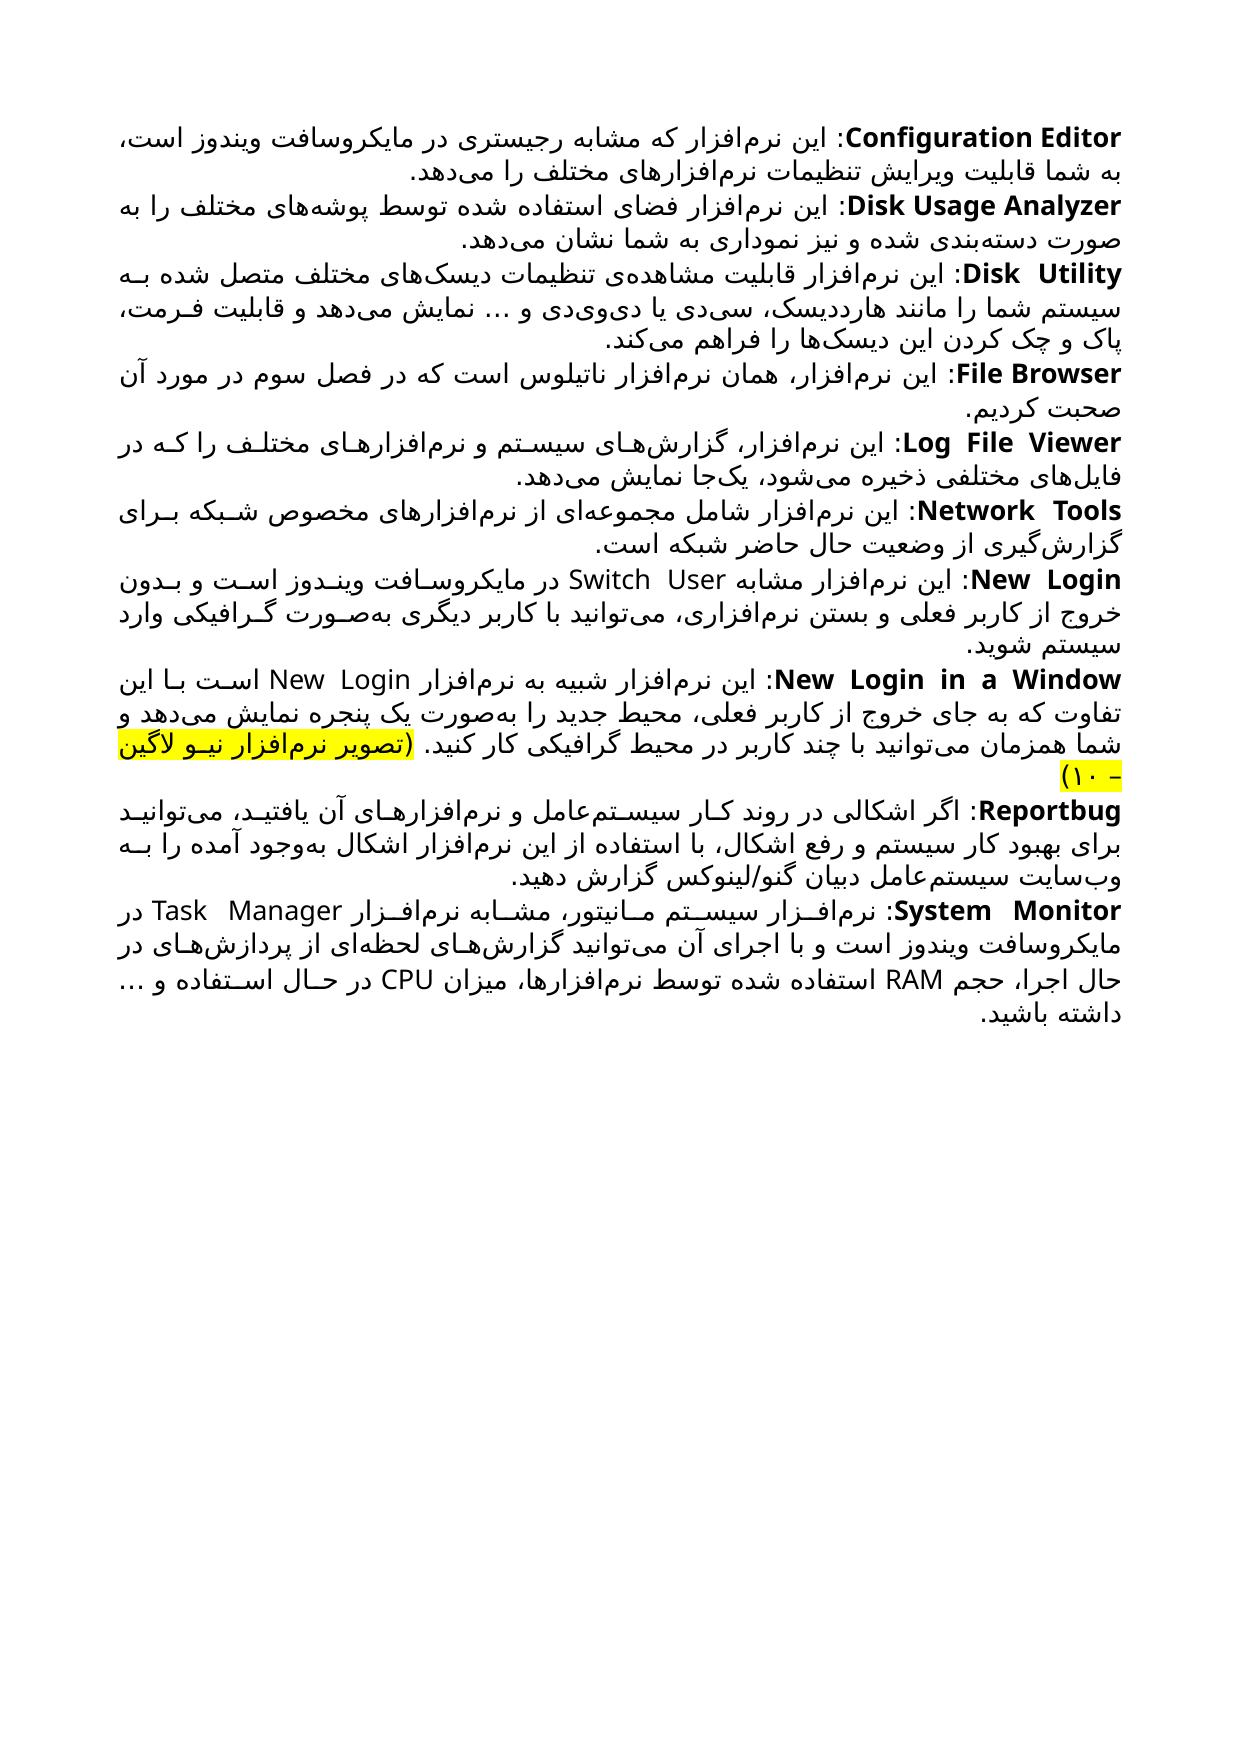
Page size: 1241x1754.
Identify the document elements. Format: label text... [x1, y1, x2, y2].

text Disk Usage Analyzer: این نرم‌افزار فضای استفاده شده توسط پوشه‌های مختلف را به صورت دسته‌بندی شده و نیز نموداری به شما نشان می‌دهد. [118, 187, 1122, 255]
text Disk Utility: این نرم‌افزار قابلیت مشاهده‌ی تنظیمات دیسک‌های مختلف متصل شده به سیستم شما را مانند هارددیسک، سی‌دی یا دی‌وی‌دی و … نمایش می‌دهد و قابلیت فرمت، پاک و چک کردن این دیسک‌ها را فراهم می‌کند. [118, 255, 1122, 355]
text System Monitor: نرم‌افزار سیستم مانیتور، مشابه نرم‌افزار Task Manager در مایکروسافت ویندوز است و با اجرای آن می‌توانید گزارش‌های لحظه‌ای از پردازش‌های در حال اجرا، حجم RAM استفاده شده توسط نرم‌افزارها، میزان CPU در حال استفاده و … داشته باشید. [118, 892, 1122, 1029]
text Log File Viewer: این نرم‌افزار، گزارش‌های سیستم و نرم‌افزارهای مختلف را که در فایل‌های مختلفی ذخیره می‌شود، یک‌جا نمایش می‌دهد. [118, 423, 1122, 492]
text Reportbug: اگر اشکالی در روند کار سیستم‌عامل و نرم‌افزارهای آن یافتید، می‌توانید برای بهبود کار سیستم و رفع اشکال، با استفاده از این نرم‌افزار اشکال به‌وجود آمده را به وب‌سایت سیستم‌عامل دبیان گنو/لینوکس گزارش دهید. [118, 792, 1122, 892]
text Network Tools: این نرم‌افزار شامل مجموعه‌ای از نرم‌افزارهای مخصوص شبکه برای گزارش‌گیری از وضعیت حال حاضر شبکه است. [118, 492, 1122, 560]
text New Login in a Window: این نرم‌افزار شبیه به نرم‌افزار New Login است با این تفاوت که به جای خروج از کاربر فعلی، محیط جدید را به‌صورت یک پنجره نمایش می‌دهد و شما همزمان می‌توانید با چند کاربر در محیط گرافیکی کار کنید. (تصویر نرم‌افزار نیو لاگین – ۱۰) [118, 660, 1122, 792]
text Configuration Editor: این نرم‌افزار که مشابه رجیستری در مایکروسافت ویندوز است، به شما قابلیت ویرایش تنظیمات نرم‌افزارهای مختلف را می‌دهد. [118, 118, 1122, 187]
text New Login: این نرم‌افزار مشابه Switch User در مایکروسافت ویندوز است و بدون خروج از کاربر فعلی و بستن نرم‌افزاری، می‌توانید با کاربر دیگری به‌صورت گرافیکی وارد سیستم شوید. [118, 560, 1122, 660]
text File Browser: این نرم‌افزار، همان نرم‌افزار ناتیلوس است که در فصل سوم در مورد آن صحبت کردیم. [118, 355, 1122, 423]
